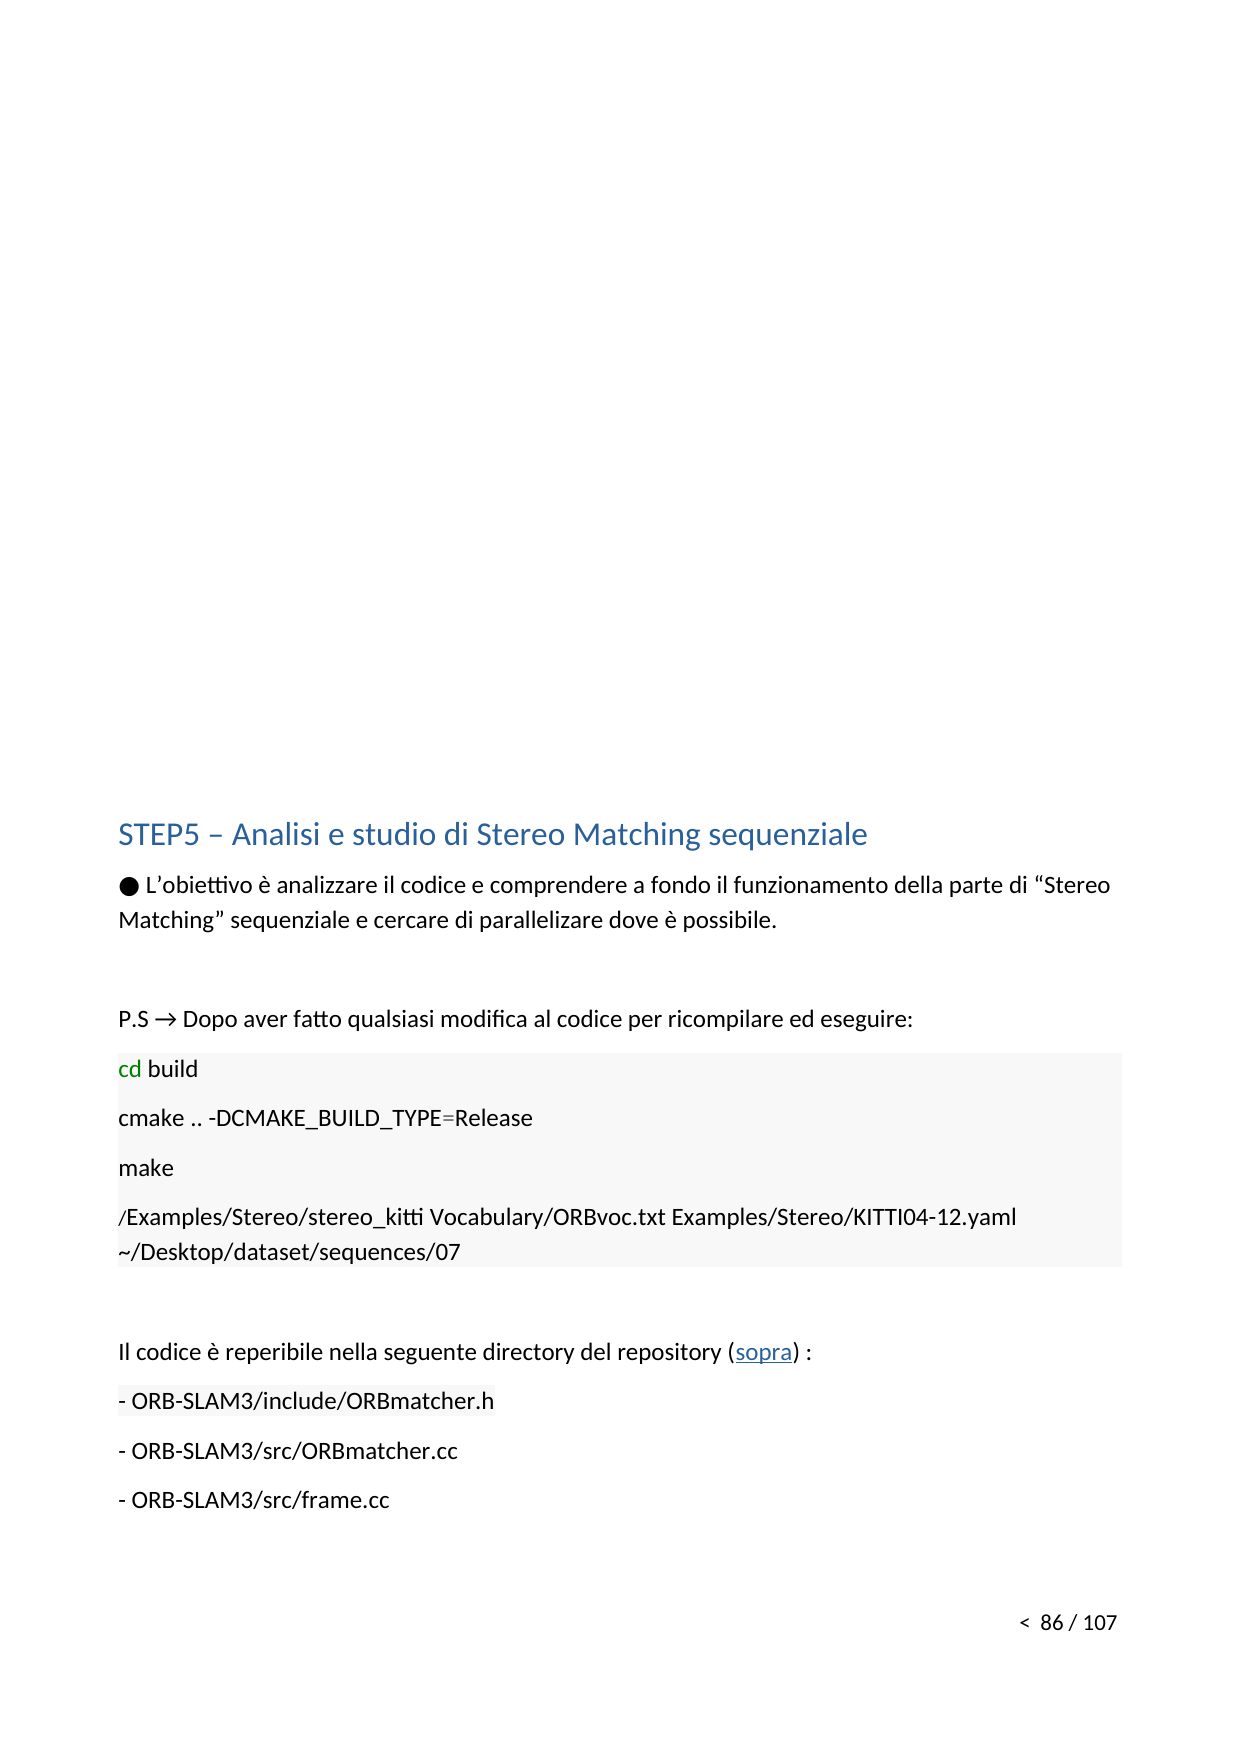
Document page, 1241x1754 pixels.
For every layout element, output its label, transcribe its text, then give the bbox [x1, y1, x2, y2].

text ● L’obiettivo è analizzare il codice e comprendere a fondo il funzionamento della parte di “Stereo Matching” sequenziale e cercare di parallelizare dove è possibile. [118, 869, 1122, 934]
text make [118, 1152, 1122, 1182]
text /Examples/Stereo/stereo_kitti Vocabulary/ORBvoc.txt Examples/Stereo/KITTI04-12.yaml ~/Desktop/dataset/sequences/07 [118, 1202, 1122, 1267]
text P.S → Dopo aver fatto qualsiasi modifica al codice per ricompilare ed eseguire: [118, 1003, 1122, 1034]
text - ORB-SLAM3/include/ORBmatcher.h [118, 1385, 1122, 1416]
text Il codice è reperibile nella seguente directory del repository (sopra) : [118, 1336, 1122, 1366]
text cd build [118, 1053, 1122, 1083]
subtitle STEP5 – Analisi e studio di Stereo Matching sequenziale [118, 813, 1122, 854]
text - ORB-SLAM3/src/frame.cc [118, 1484, 1122, 1515]
text - ORB-SLAM3/src/ORBmatcher.cc [118, 1435, 1122, 1465]
text cmake .. -DCMAKE_BUILD_TYPE=Release [118, 1102, 1122, 1133]
